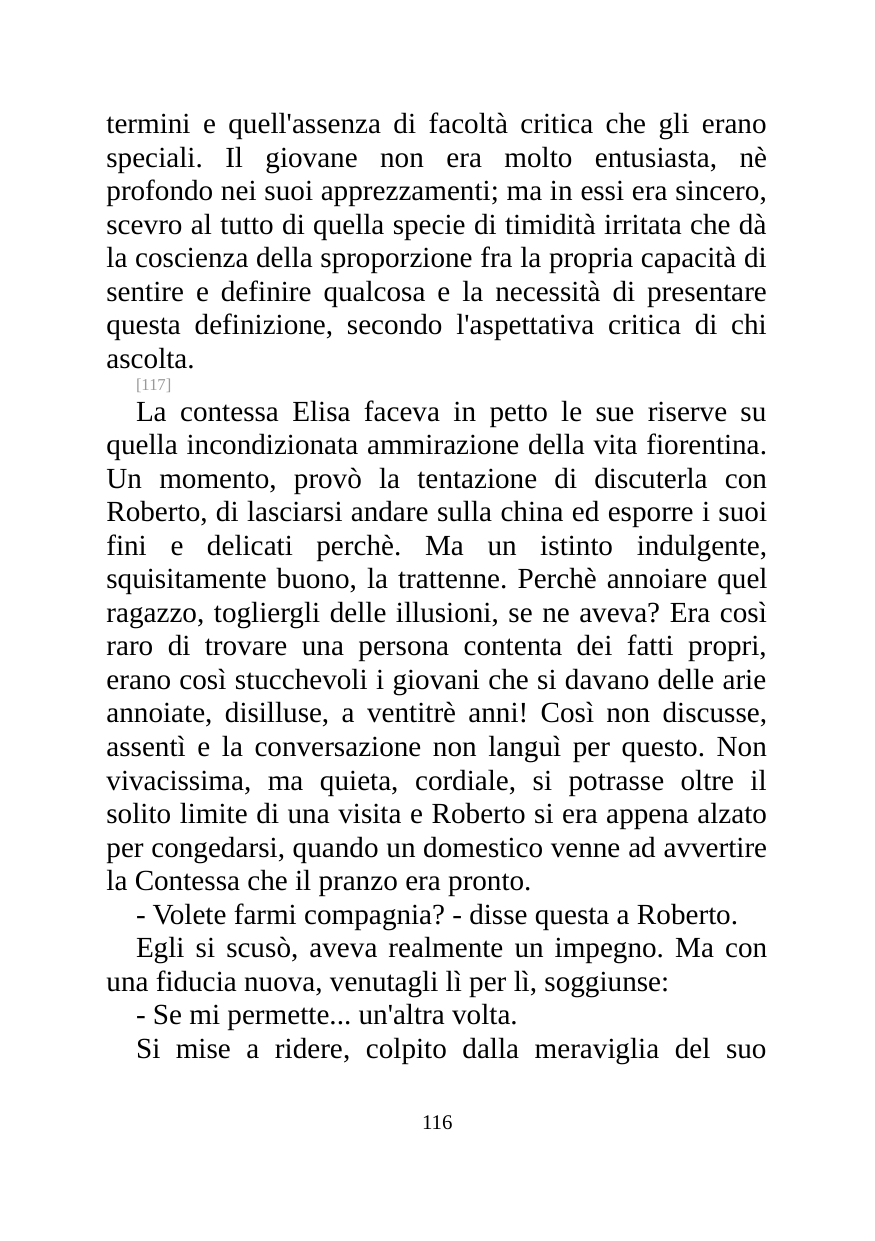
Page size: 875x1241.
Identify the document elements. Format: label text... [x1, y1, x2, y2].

text termini e quell'assenza di facoltà critica che gli erano speciali. Il giovane non era molto entusiasta, nè profondo nei suoi apprezzamenti; ma in essi era sincero, scevro al tutto di quella specie di timidità irritata che dà la coscienza della sproporzione fra la propria capacità di sentire e definire qualcosa e la necessità di presentare questa definizione, secondo l'aspettativa critica di chi ascolta. [106, 106, 768, 374]
text [117] [106, 374, 768, 394]
text - Volete farmi compagnia? - disse questa a Roberto. [106, 897, 768, 930]
text - Se mi permette... un'altra volta. [106, 997, 768, 1031]
text Si mise a ridere, colpito dalla meraviglia del suo [106, 1031, 768, 1064]
text Egli si scusò, aveva realmente un impegno. Ma con una fiducia nuova, venutagli lì per lì, soggiunse: [106, 930, 768, 997]
text La contessa Elisa faceva in petto le sue riserve su quella incondizionata ammirazione della vita fiorentina. Un momento, provò la tentazione di discuterla con Roberto, di lasciarsi andare sulla china ed esporre i suoi fini e delicati perchè. Ma un istinto indulgente, squisitamente buono, la trattenne. Perchè annoiare quel ragazzo, togliergli delle illusioni, se ne aveva? Era così raro di trovare una persona contenta dei fatti propri, erano così stucchevoli i giovani che si davano delle arie annoiate, disilluse, a ventitrè anni! Così non discusse, assentì e la conversazione non languì per questo. Non vivacissima, ma quieta, cordiale, si potrasse oltre il solito limite di una visita e Roberto si era appena alzato per congedarsi, quando un domestico venne ad avvertire la Contessa che il pranzo era pronto. [106, 394, 768, 897]
